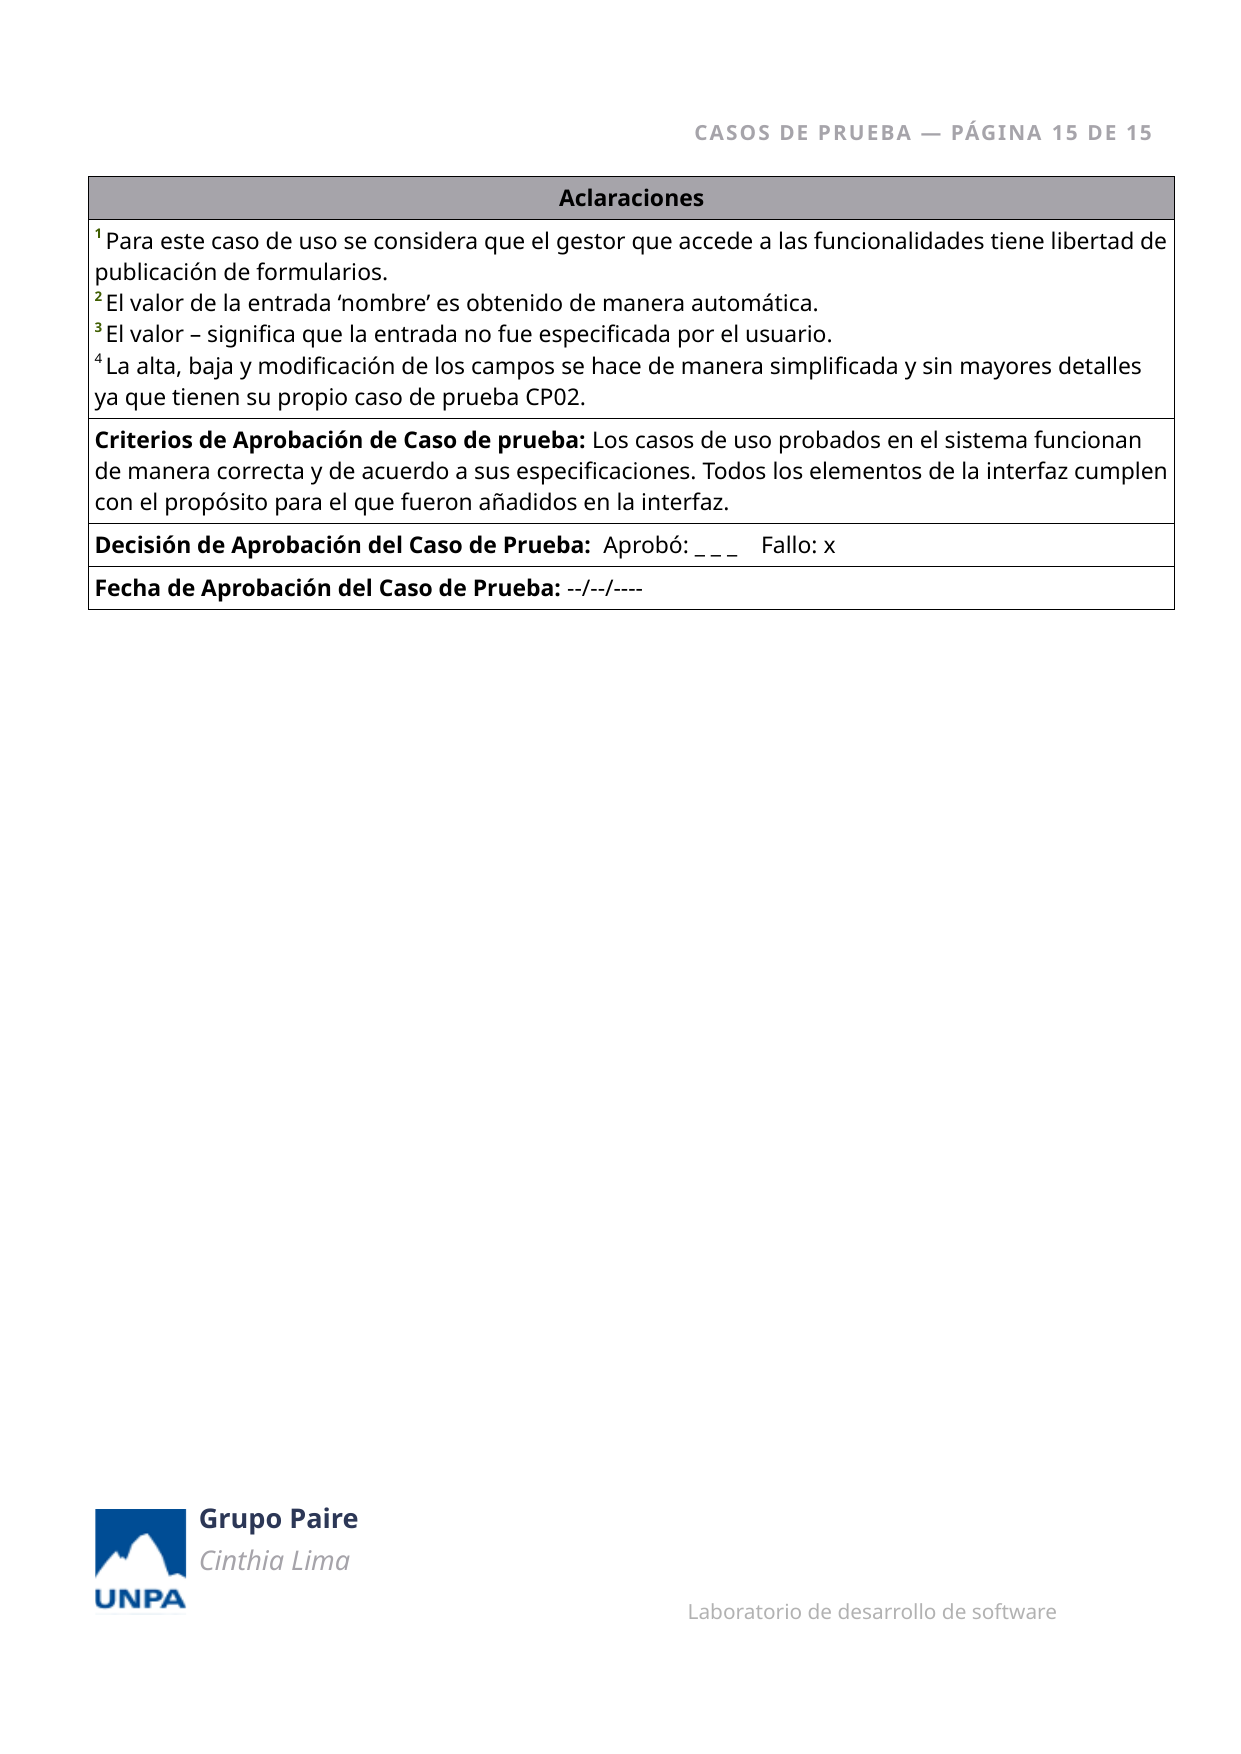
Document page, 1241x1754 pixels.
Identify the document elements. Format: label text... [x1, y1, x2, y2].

table_cell Fecha de Aprobación del Caso de Prueba: --/--/---- [89, 567, 1174, 609]
table_cell 1 Para este caso de uso se considera que el gestor que accede a las funcionalidades tiene libertad de publicación de formularios. 2 El valor de la entrada ‘nombre’ es obtenido de manera automática. 3 El valor – significa que la entrada no fue especificada por el usuario. 4 La alta, baja y modificación de los campos se hace de manera simplificada y sin mayores detalles ya que tienen su propio caso de prueba CP02. [89, 220, 1174, 418]
table_cell Criterios de Aprobación de Caso de prueba: Los casos de uso probados en el sistema funcionan de manera correcta y de acuerdo a sus especificaciones. Todos los elementos de la interfaz cumplen con el propósito para el que fueron añadidos en la interfaz. [89, 419, 1174, 523]
table_cell Decisión de Aprobación del Caso de Prueba: Aprobó: _ _ _ Fallo: x [89, 524, 1174, 566]
picture [95, 1509, 187, 1615]
table_cell Aclaraciones [89, 177, 1174, 219]
